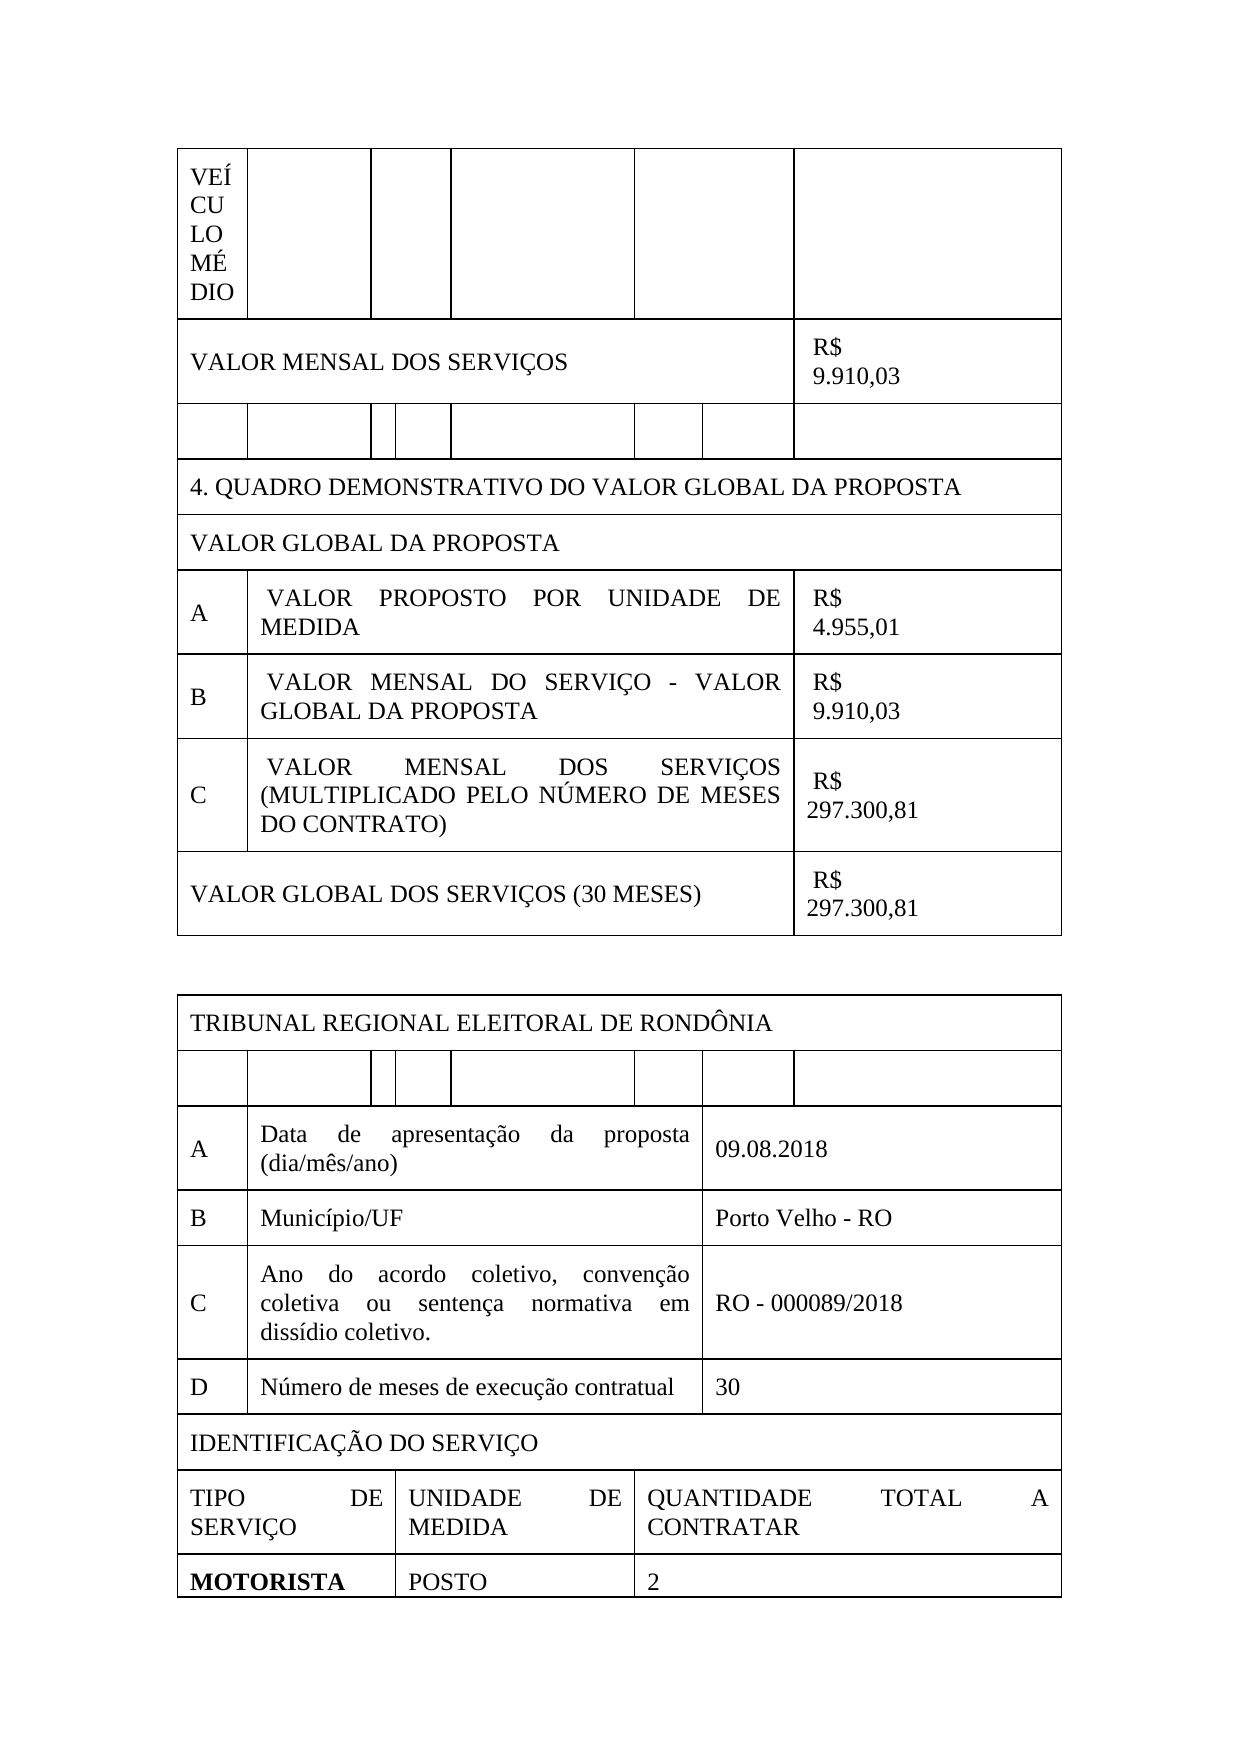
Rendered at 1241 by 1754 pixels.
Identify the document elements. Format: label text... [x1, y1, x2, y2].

table_cell [248, 404, 370, 458]
table_cell [635, 1051, 702, 1105]
table_cell Número de meses de execução contratual [248, 1360, 702, 1413]
table_cell [703, 1051, 793, 1105]
table_cell 4. QUADRO DEMONSTRATIVO DO VALOR GLOBAL DA PROPOSTA [178, 460, 1061, 513]
table_cell [372, 404, 395, 458]
table_cell [248, 149, 370, 318]
table_cell VALOR MENSAL DOS SERVIÇOS [178, 320, 793, 402]
table_cell UNIDADE DE MEDIDA [396, 1471, 634, 1553]
table_cell B [178, 1191, 247, 1245]
table_cell Porto Velho - RO [703, 1191, 1061, 1245]
table_cell TIPO DE SERVIÇO [178, 1471, 395, 1553]
table_cell [372, 149, 450, 318]
table_cell Município/UF [248, 1191, 702, 1245]
table_cell VALOR MENSAL DOS SERVIÇOS (MULTIPLICADO PELO NÚMERO DE MESES DO CONTRATO) [248, 739, 793, 851]
table_cell B [178, 655, 247, 737]
table_cell [795, 404, 1061, 458]
table_cell [452, 149, 634, 318]
table_cell VALOR PROPOSTO POR UNIDADE DE MEDIDA [248, 571, 793, 653]
table_cell [248, 1051, 370, 1105]
table_cell [452, 404, 634, 458]
table_cell 30 [703, 1360, 1061, 1413]
table_cell [795, 149, 1061, 318]
table_cell R$ 9.910,03 [795, 320, 1061, 402]
table_header TRIBUNAL REGIONAL ELEITORAL DE RONDÔNIA [178, 996, 1061, 1049]
table_cell R$ 297.300,81 [795, 852, 1061, 935]
table_cell A [178, 1107, 247, 1189]
table_cell IDENTIFICAÇÃO DO SERVIÇO [178, 1415, 1061, 1469]
table_cell [635, 404, 702, 458]
table_cell [372, 1051, 395, 1105]
table_cell VALOR GLOBAL DA PROPOSTA [178, 515, 1061, 569]
table_cell R$ 4.955,01 [795, 571, 1061, 653]
table_cell [452, 1051, 634, 1105]
table_cell VEÍCULO MÉDIO [178, 149, 247, 318]
table_cell [396, 1051, 450, 1105]
table_cell C [178, 1246, 247, 1358]
table_cell [178, 404, 247, 458]
table_cell Data de apresentação da proposta (dia/mês/ano) [248, 1107, 702, 1189]
table_cell VALOR GLOBAL DOS SERVIÇOS (30 MESES) [178, 852, 793, 935]
table_cell [795, 1051, 1061, 1105]
table_cell QUANTIDADE TOTAL A CONTRATAR [635, 1471, 1061, 1553]
table_cell [396, 404, 450, 458]
table_cell VALOR MENSAL DO SERVIÇO - VALOR GLOBAL DA PROPOSTA [248, 655, 793, 737]
table_cell Ano do acordo coletivo, convenção coletiva ou sentença normativa em dissídio coletivo. [248, 1246, 702, 1358]
table_cell 09.08.2018 [703, 1107, 1061, 1189]
table_cell R$ 297.300,81 [795, 739, 1061, 851]
table_cell POSTO [396, 1555, 634, 1596]
table_cell A [178, 571, 247, 653]
table_cell C [178, 739, 247, 851]
table_cell [703, 404, 793, 458]
table_cell RO - 000089/2018 [703, 1246, 1061, 1358]
table_cell D [178, 1360, 247, 1413]
table_cell [635, 149, 793, 318]
table_cell 2 [635, 1555, 1061, 1596]
table_cell R$ 9.910,03 [795, 655, 1061, 737]
table_cell [178, 1051, 247, 1105]
table_cell MOTORISTA [178, 1555, 395, 1596]
